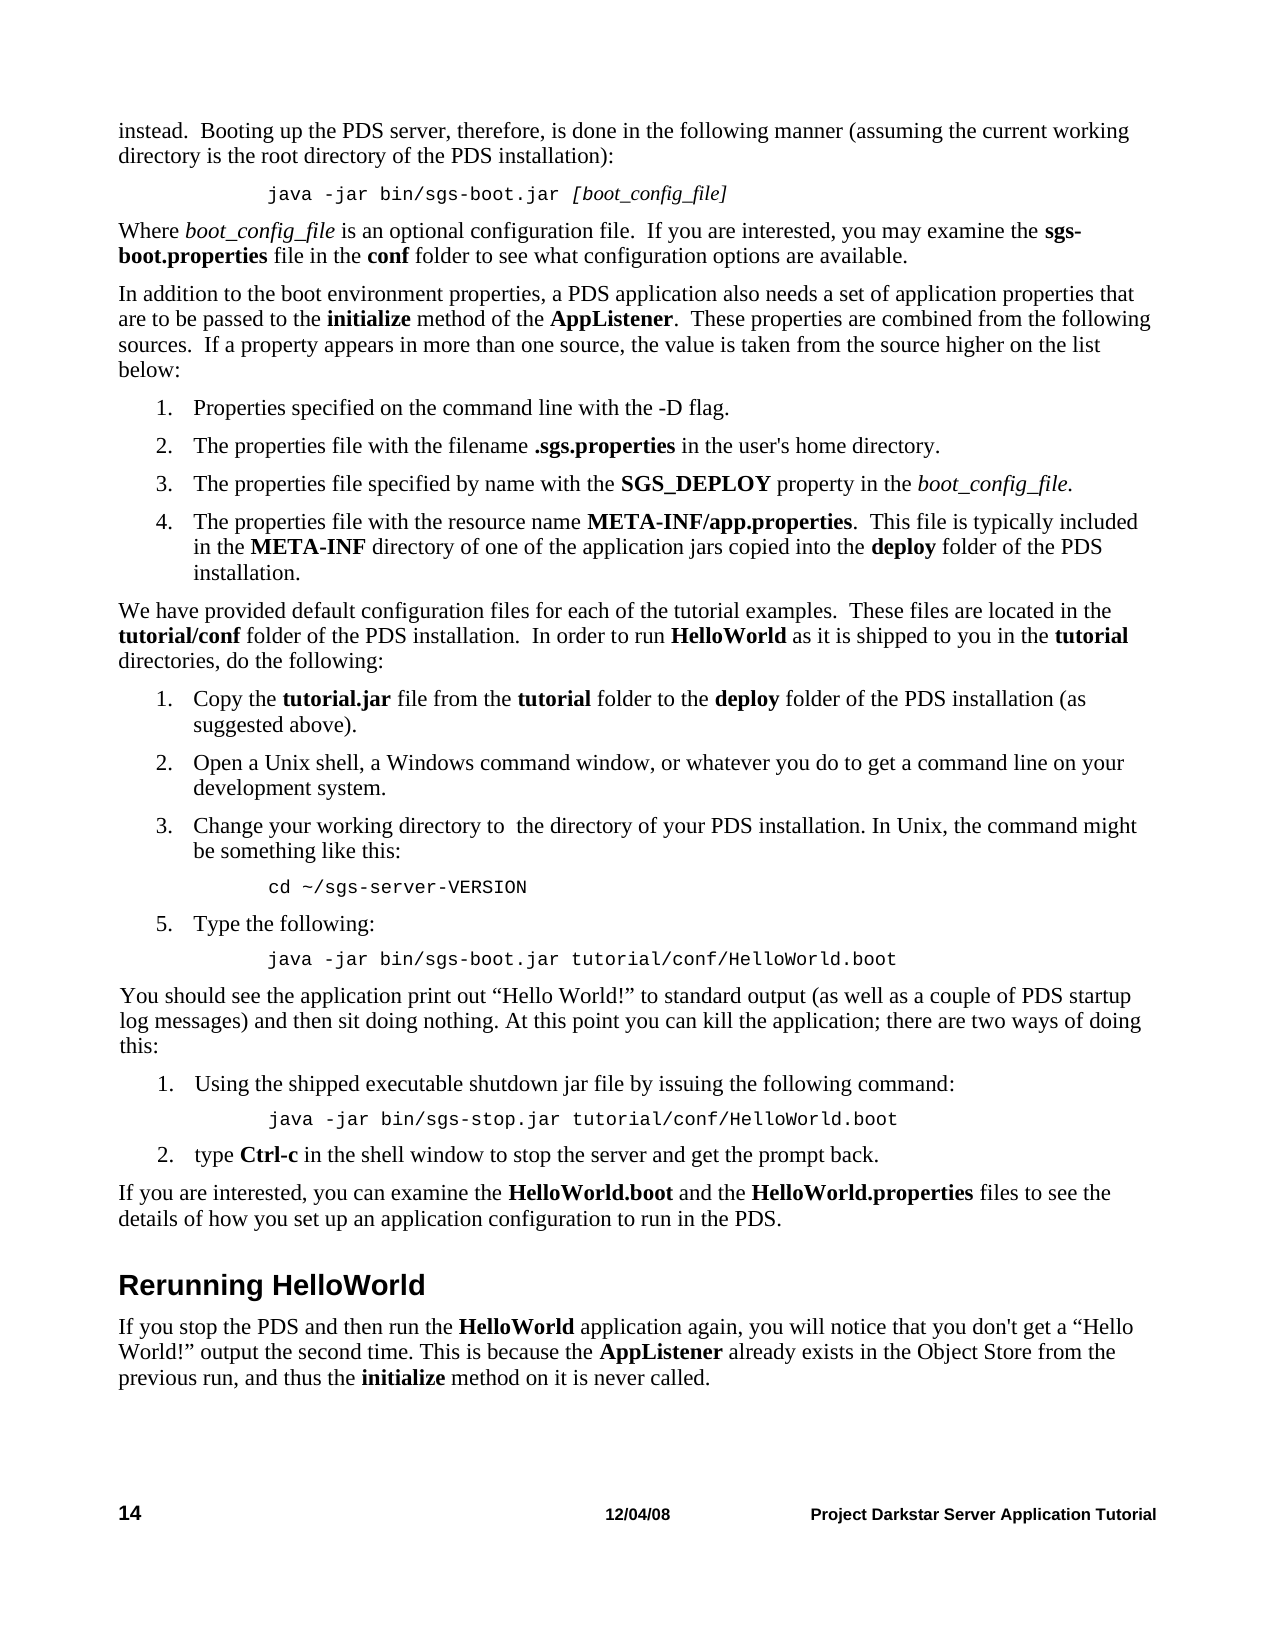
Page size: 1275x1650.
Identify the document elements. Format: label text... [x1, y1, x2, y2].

list The properties file with the resource name META-INF/app.properties. This file is typically included in the META-INF directory of one of the application jars copied into the deploy folder of the PDS installation. [156, 509, 1157, 585]
text If you are interested, you can examine the HelloWorld.boot and the HelloWorld.properties files to see the details of how you set up an application configuration to run in the PDS. [118, 1180, 1157, 1231]
text If you stop the PDS and then run the HelloWorld application again, you will notice that you don't get a “Hello World!” output the second time. This is because the AppListener already exists in the Object Store from the previous run, and thus the initialize method on it is never called. [118, 1314, 1157, 1390]
list Type the following: [156, 911, 1157, 937]
list java -jar bin/sgs-boot.jar tutorial/conf/HelloWorld.boot [229, 949, 1157, 971]
list The properties file specified by name with the SGS_DEPLOY property in the boot_config_file. [156, 471, 1157, 496]
text We have provided default configuration files for each of the tutorial examples. These files are located in the tutorial/conf folder of the PDS installation. In order to run HelloWorld as it is shipped to you in the tutorial directories, do the following: [118, 598, 1157, 674]
text In addition to the boot environment properties, a PDS application also needs a set of application properties that are to be passed to the initialize method of the AppListener. These properties are combined from the following sources. If a property appears in more than one source, the value is taken from the source higher on the list below: [118, 281, 1157, 383]
text Where boot_config_file is an optional configuration file. If you are interested, you may examine the sgs-boot.properties file in the conf folder to see what configuration options are available. [118, 218, 1157, 268]
list Using the shipped executable shutdown jar file by issuing the following command: [157, 1071, 1157, 1097]
subtitle Rerunning HelloWorld [118, 1269, 1157, 1301]
list Copy the tutorial.jar file from the tutorial folder to the deploy folder of the PDS installation (as suggested above). [156, 686, 1157, 737]
list cd ~/sgs-server-VERSION [268, 878, 1157, 899]
list java -jar bin/sgs-boot.jar [boot_config_file] [229, 181, 1157, 206]
list The properties file with the filename .sgs.properties in the user's home directory. [156, 433, 1157, 458]
list Change your working directory to the directory of your PDS installation. In Unix, the command might be something like this: [156, 813, 1157, 866]
list type Ctrl-c in the shell window to stop the server and get the prompt back. [157, 1142, 1157, 1168]
list java -jar bin/sgs-stop.jar tutorial/conf/HelloWorld.boot [268, 1109, 1157, 1131]
list Properties specified on the command line with the -D flag. [156, 395, 1157, 421]
list You should see the application print out “Hello World!” to standard output (as well as a couple of PDS startup log messages) and then sit doing nothing. At this point you can kill the application; there are two ways of doing this: [82, 983, 1157, 1059]
